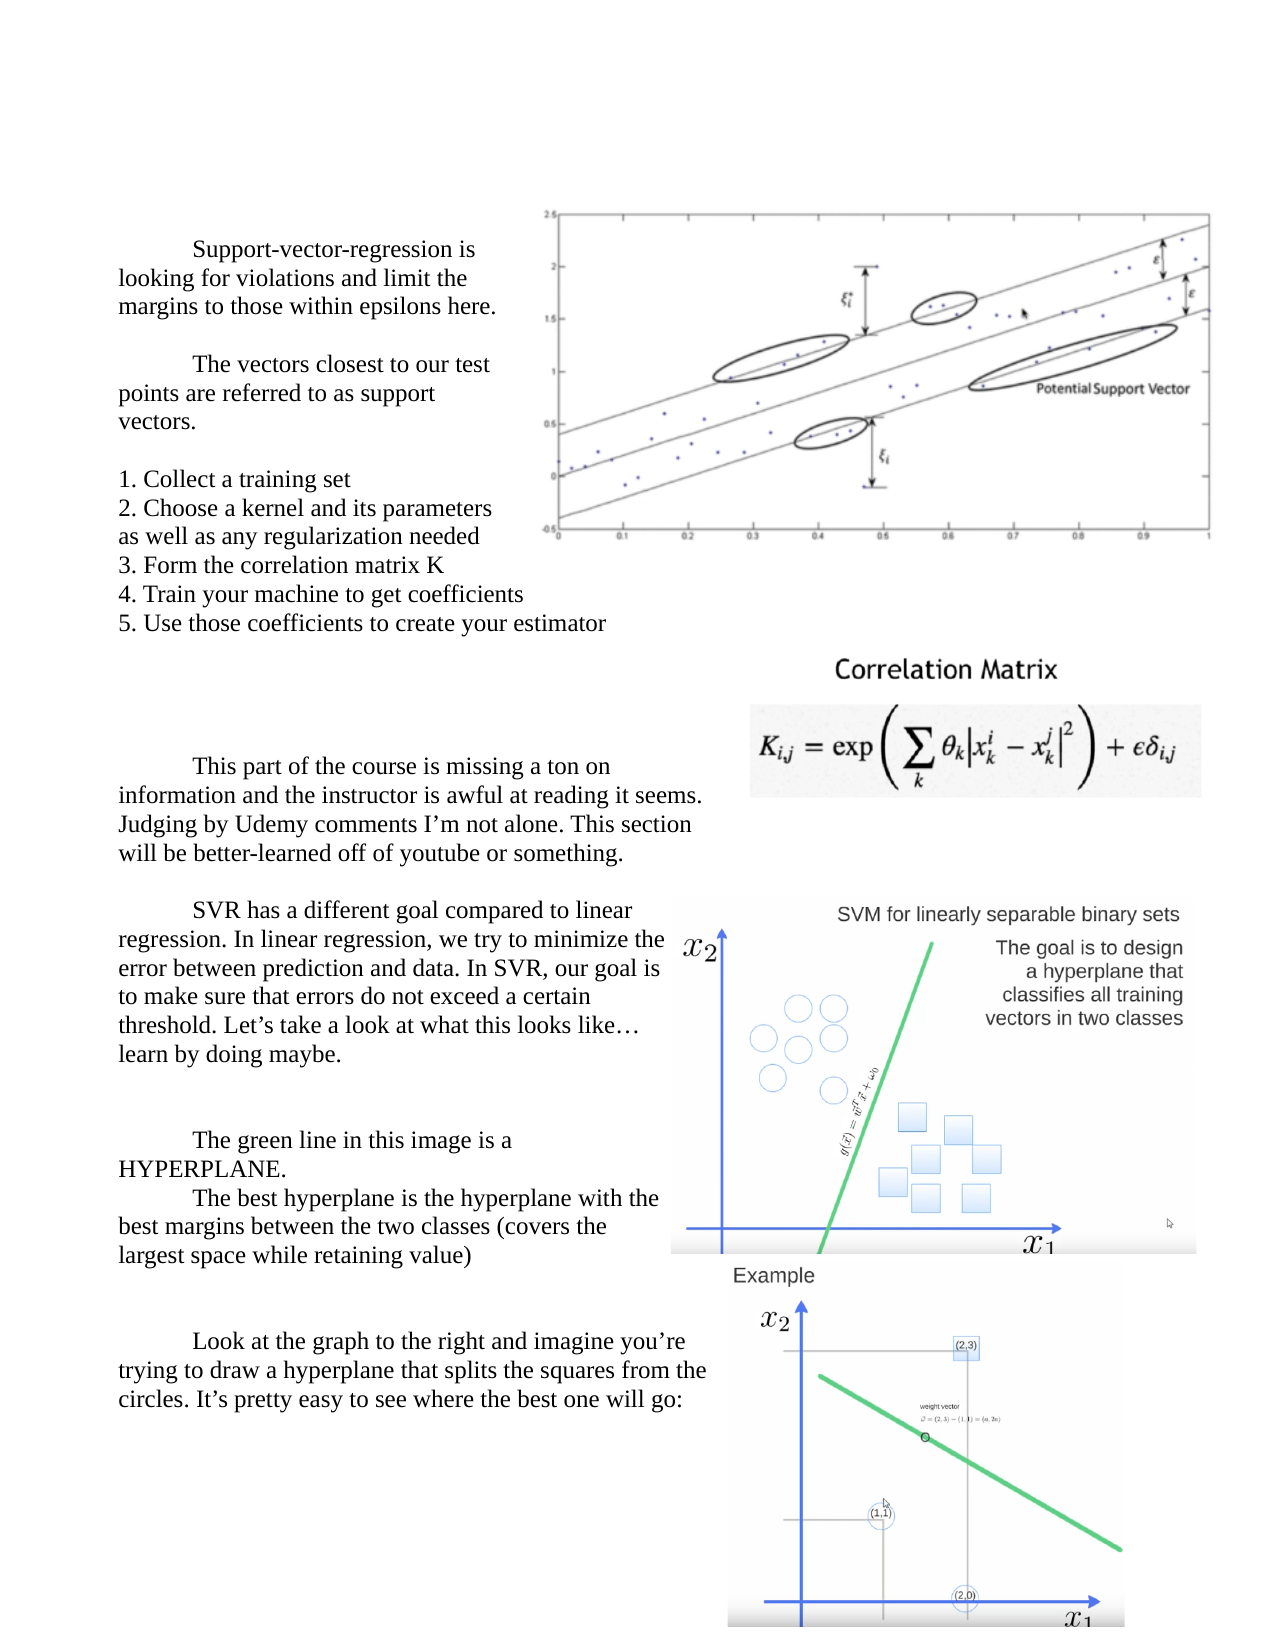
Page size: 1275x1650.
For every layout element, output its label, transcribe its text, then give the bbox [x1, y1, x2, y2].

text The best hyperplane is the hyperplane with the best margins between the two classes (covers the largest space while retaining value) [118, 1183, 1157, 1269]
text Support-vector-regression is looking for violations and limit the margins to those within epsilons here. [118, 234, 515, 320]
picture [515, 190, 1245, 571]
text 4. Train your machine to get coefficients [118, 579, 1157, 608]
text The vectors closest to our test points are referred to as support vectors. [118, 349, 515, 435]
text Look at the graph to the right and imagine you’re trying to draw a hyperplane that splits the squares from the circles. It’s pretty easy to see where the best one will go: [118, 1326, 727, 1413]
text 5. Use those coefficients to create your estimator [118, 608, 1157, 636]
text SVR has a different goal compared to linear regression. In linear regression, we try to minimize the error between prediction and data. In SVR, our goal is to make sure that errors do not exceed a certain threshold. Let’s take a look at what this looks like… learn by doing maybe. [118, 895, 1157, 1068]
text This part of the course is missing a ton on information and the instructor is awful at reading it seems. Judging by Udemy comments I’m not alone. This section will be better-learned off of youtube or something. [118, 751, 1157, 866]
picture [670, 896, 1197, 1254]
picture [710, 646, 1238, 827]
text 2. Choose a kernel and its parameters as well as any regularization needed [118, 493, 515, 550]
text 1. Collect a training set [118, 464, 515, 493]
text The green line in this image is a HYPERPLANE. [118, 1125, 670, 1183]
text 3. Form the correlation matrix K [118, 550, 1157, 579]
picture [727, 1262, 1125, 1627]
